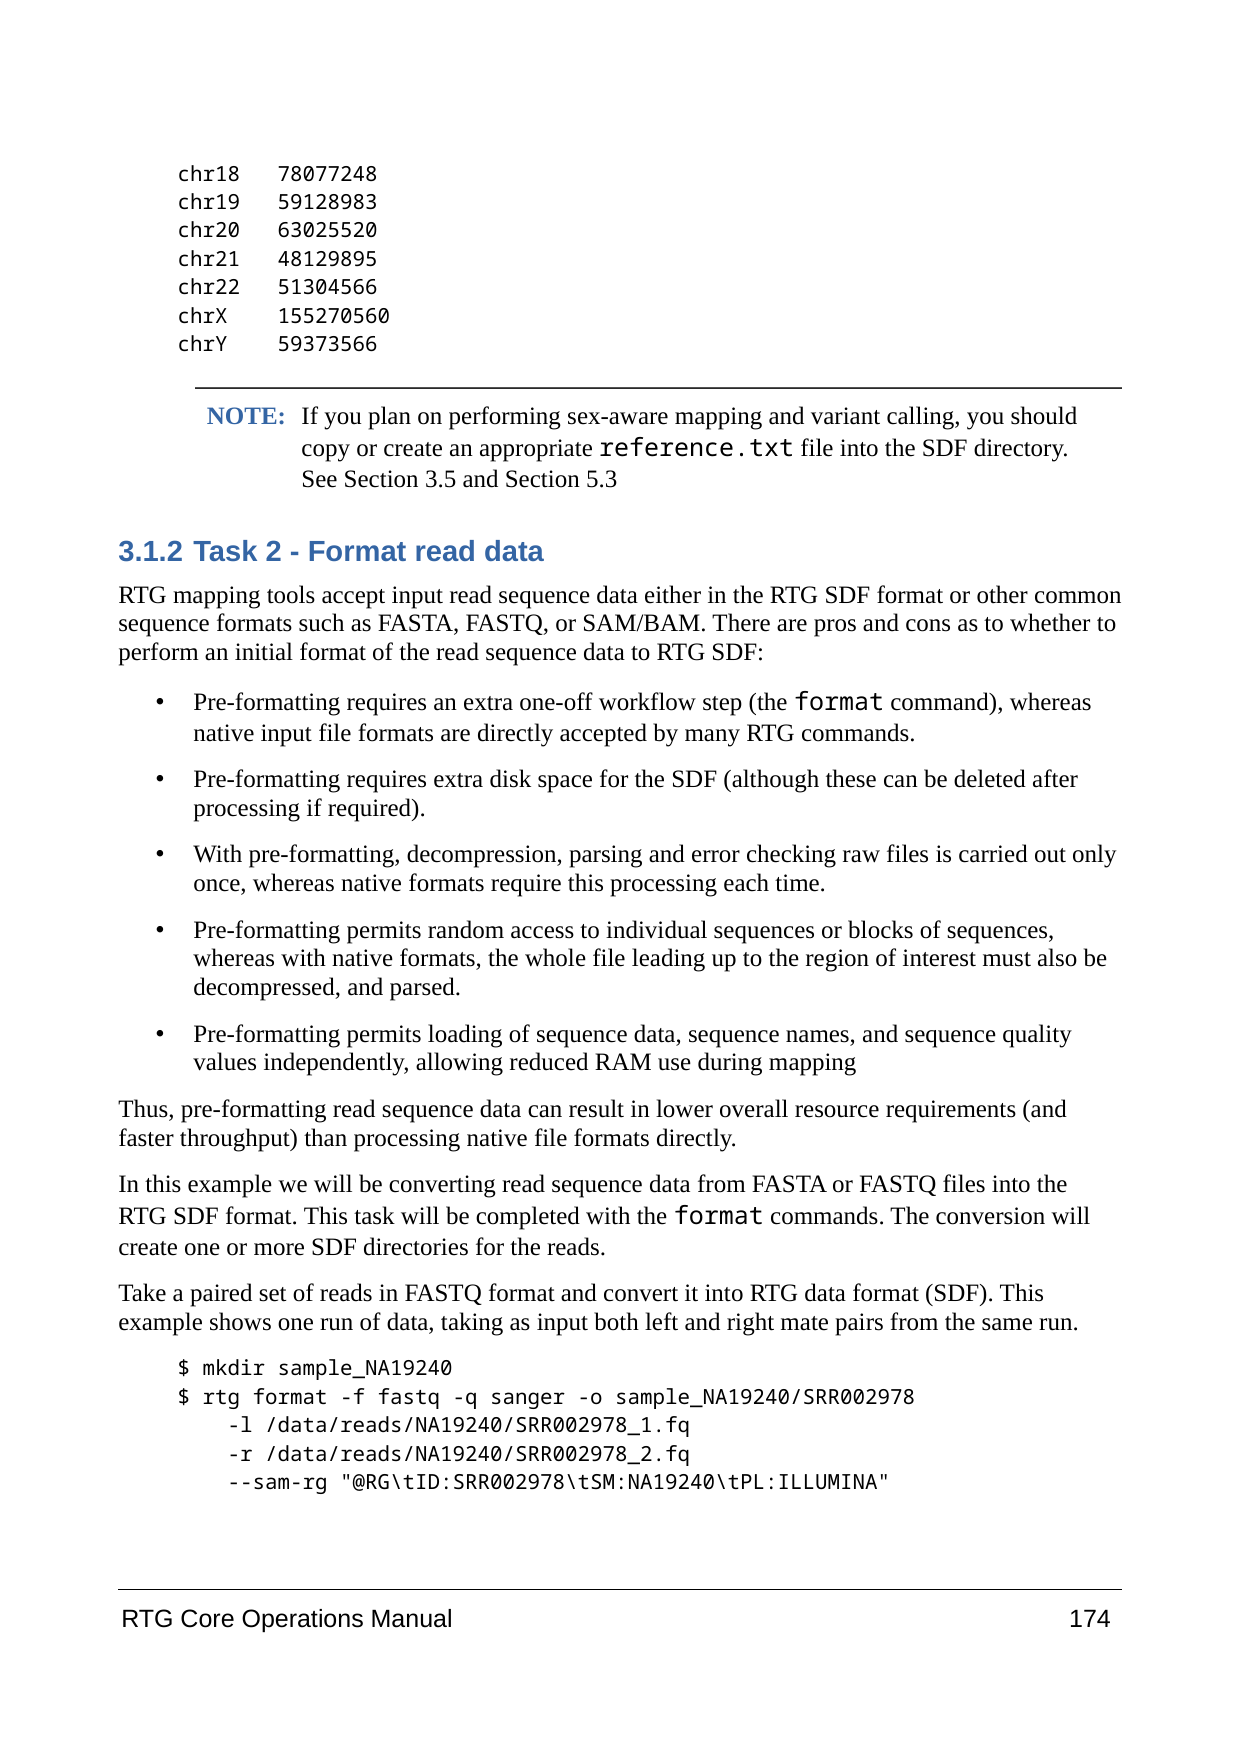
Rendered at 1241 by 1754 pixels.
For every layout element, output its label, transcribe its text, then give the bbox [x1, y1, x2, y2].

list Pre-formatting permits loading of sequence data, sequence names, and sequence quality values independently, allowing reduced RAM use during mapping [156, 1019, 1122, 1076]
text Take a paired set of reads in FASTQ format and convert it into RTG data format (SDF). This example shows one run of data, taking as input both left and right mate pairs from the same run. [118, 1278, 1122, 1336]
text Thus, pre-formatting read sequence data can result in lower overall resource requirements (and faster throughput) than processing native file formats directly. [118, 1094, 1122, 1151]
text $ rtg format -f fastq -q sanger -o sample_NA19240/SRR002978 [177, 1382, 1122, 1410]
list Pre-formatting requires extra disk space for the SDF (although these can be deleted after processing if required). [156, 764, 1122, 822]
text -l /data/reads/NA19240/SRR002978_1.fq [177, 1410, 1122, 1439]
text chr18 78077248 [177, 159, 1122, 187]
text chrY 59373566 [177, 329, 1122, 358]
text --sam-rg "@RG\tID:SRR002978\tSM:NA19240\tPL:ILLUMINA" [177, 1467, 1122, 1496]
text chr20 63025520 [177, 216, 1122, 244]
text RTG mapping tools accept input read sequence data either in the RTG SDF format or other common sequence formats such as FASTA, FASTQ, or SAM/BAM. There are pros and cons as to whether to perform an initial format of the read sequence data to RTG SDF: [118, 580, 1122, 666]
text chrX 155270560 [177, 301, 1122, 329]
text NOTE: If you plan on performing sex-aware mapping and variant calling, you should copy or create an appropriate reference.txt file into the SDF directory. See Section 3.5 and Section 5.3 [195, 390, 1122, 504]
list Pre-formatting permits random access to individual sequences or blocks of sequences, whereas with native formats, the whole file leading up to the region of interest must also be decompressed, and parsed. [156, 915, 1122, 1001]
text In this example we will be converting read sequence data from FASTA or FASTQ files into the RTG SDF format. This task will be completed with the format commands. The conversion will create one or more SDF directories for the reads. [118, 1169, 1122, 1261]
text chr21 48129895 [177, 244, 1122, 272]
list Pre-formatting requires an extra one-off workflow step (the format command), whereas native input file formats are directly accepted by many RTG commands. [156, 684, 1122, 747]
list With pre-formatting, decompression, parsing and error checking raw files is carried out only once, whereas native formats require this processing each time. [156, 839, 1122, 897]
text chr22 51304566 [177, 272, 1122, 301]
subtitle Task 2 - Format read data [118, 534, 1122, 567]
text $ mkdir sample_NA19240 [177, 1353, 1122, 1382]
text chr19 59128983 [177, 187, 1122, 216]
text -r /data/reads/NA19240/SRR002978_2.fq [177, 1439, 1122, 1467]
